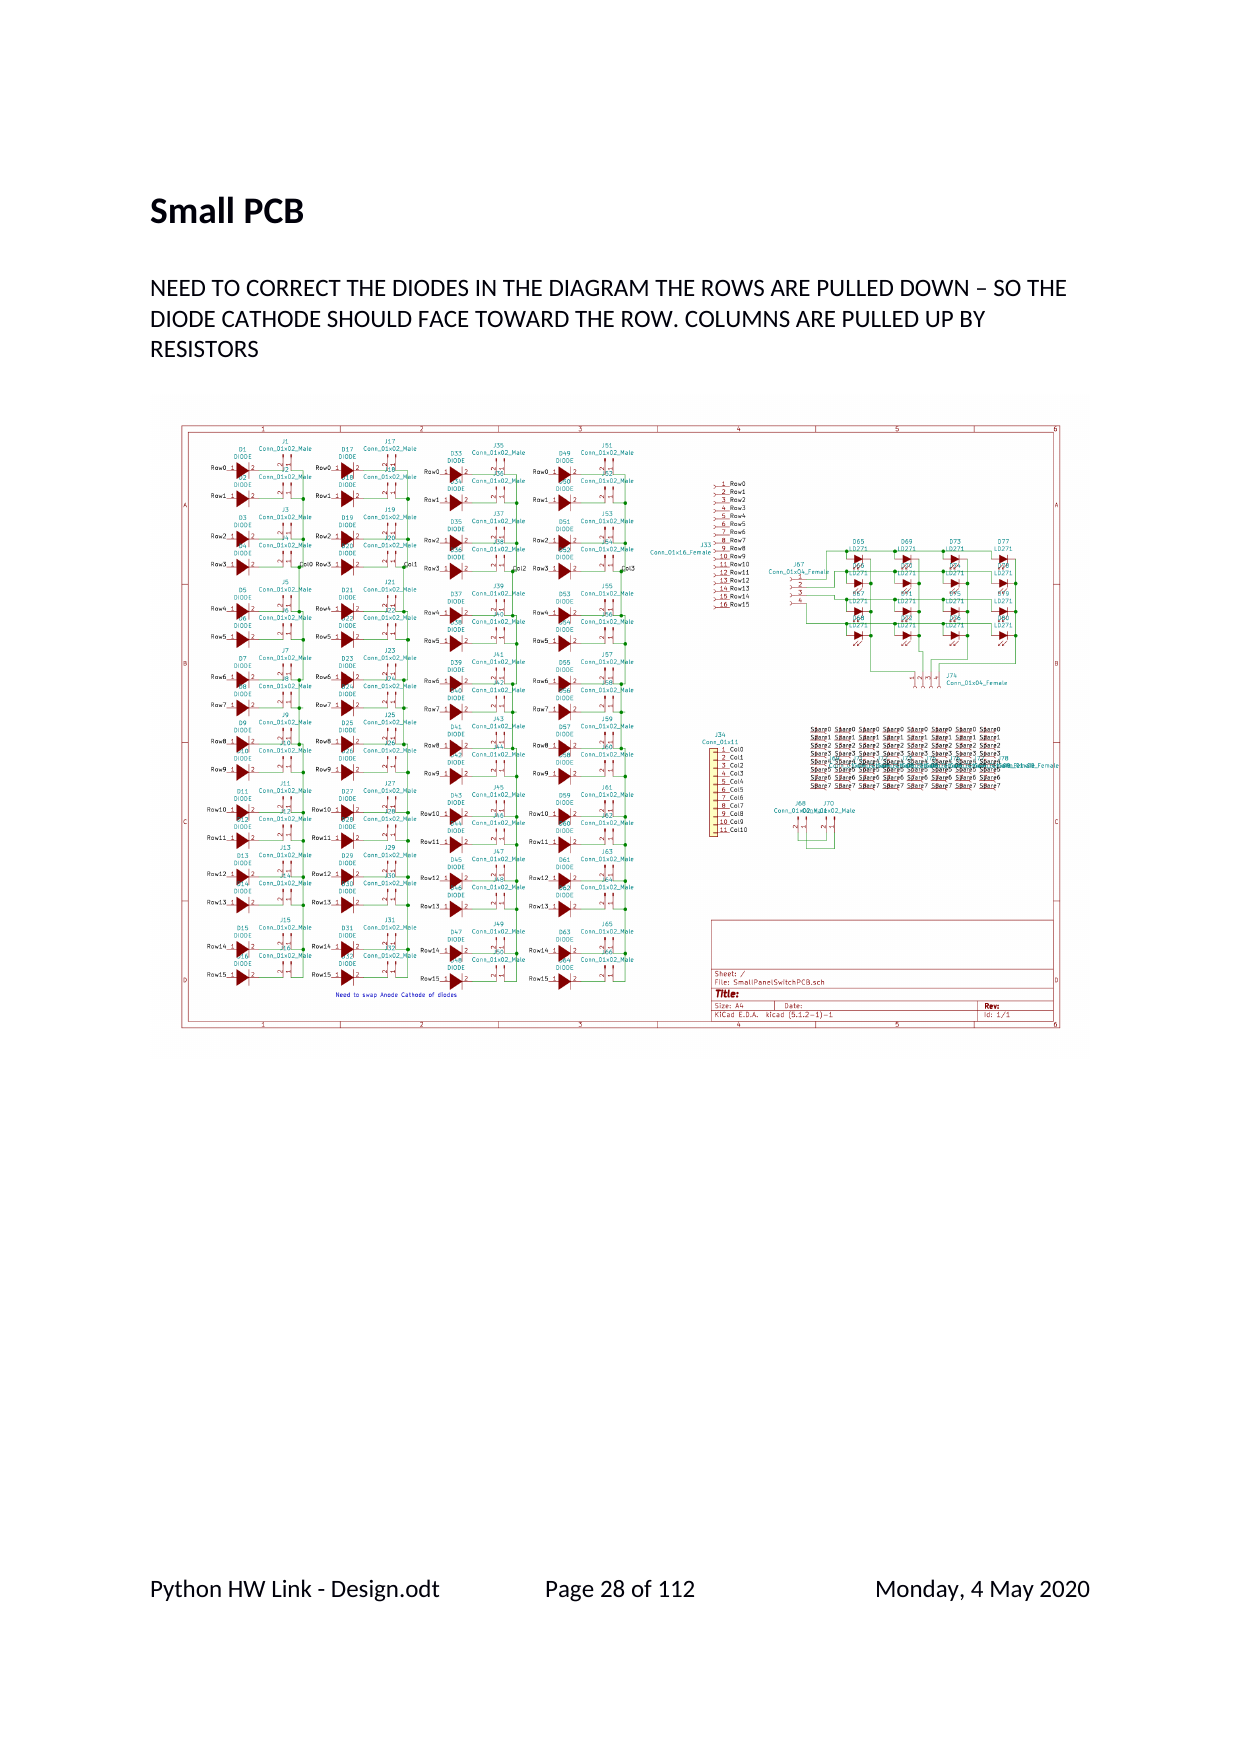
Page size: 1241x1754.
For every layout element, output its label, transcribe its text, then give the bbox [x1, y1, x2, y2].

picture [150, 394, 1091, 1059]
subtitle Small PCB [150, 187, 1090, 233]
text NEED TO CORRECT THE DIODES IN THE DIAGRAM THE ROWS ARE PULLED DOWN – SO THE DIODE CATHODE SHOULD FACE TOWARD THE ROW. COLUMNS ARE PULLED UP BY RESISTORS [150, 272, 1090, 364]
